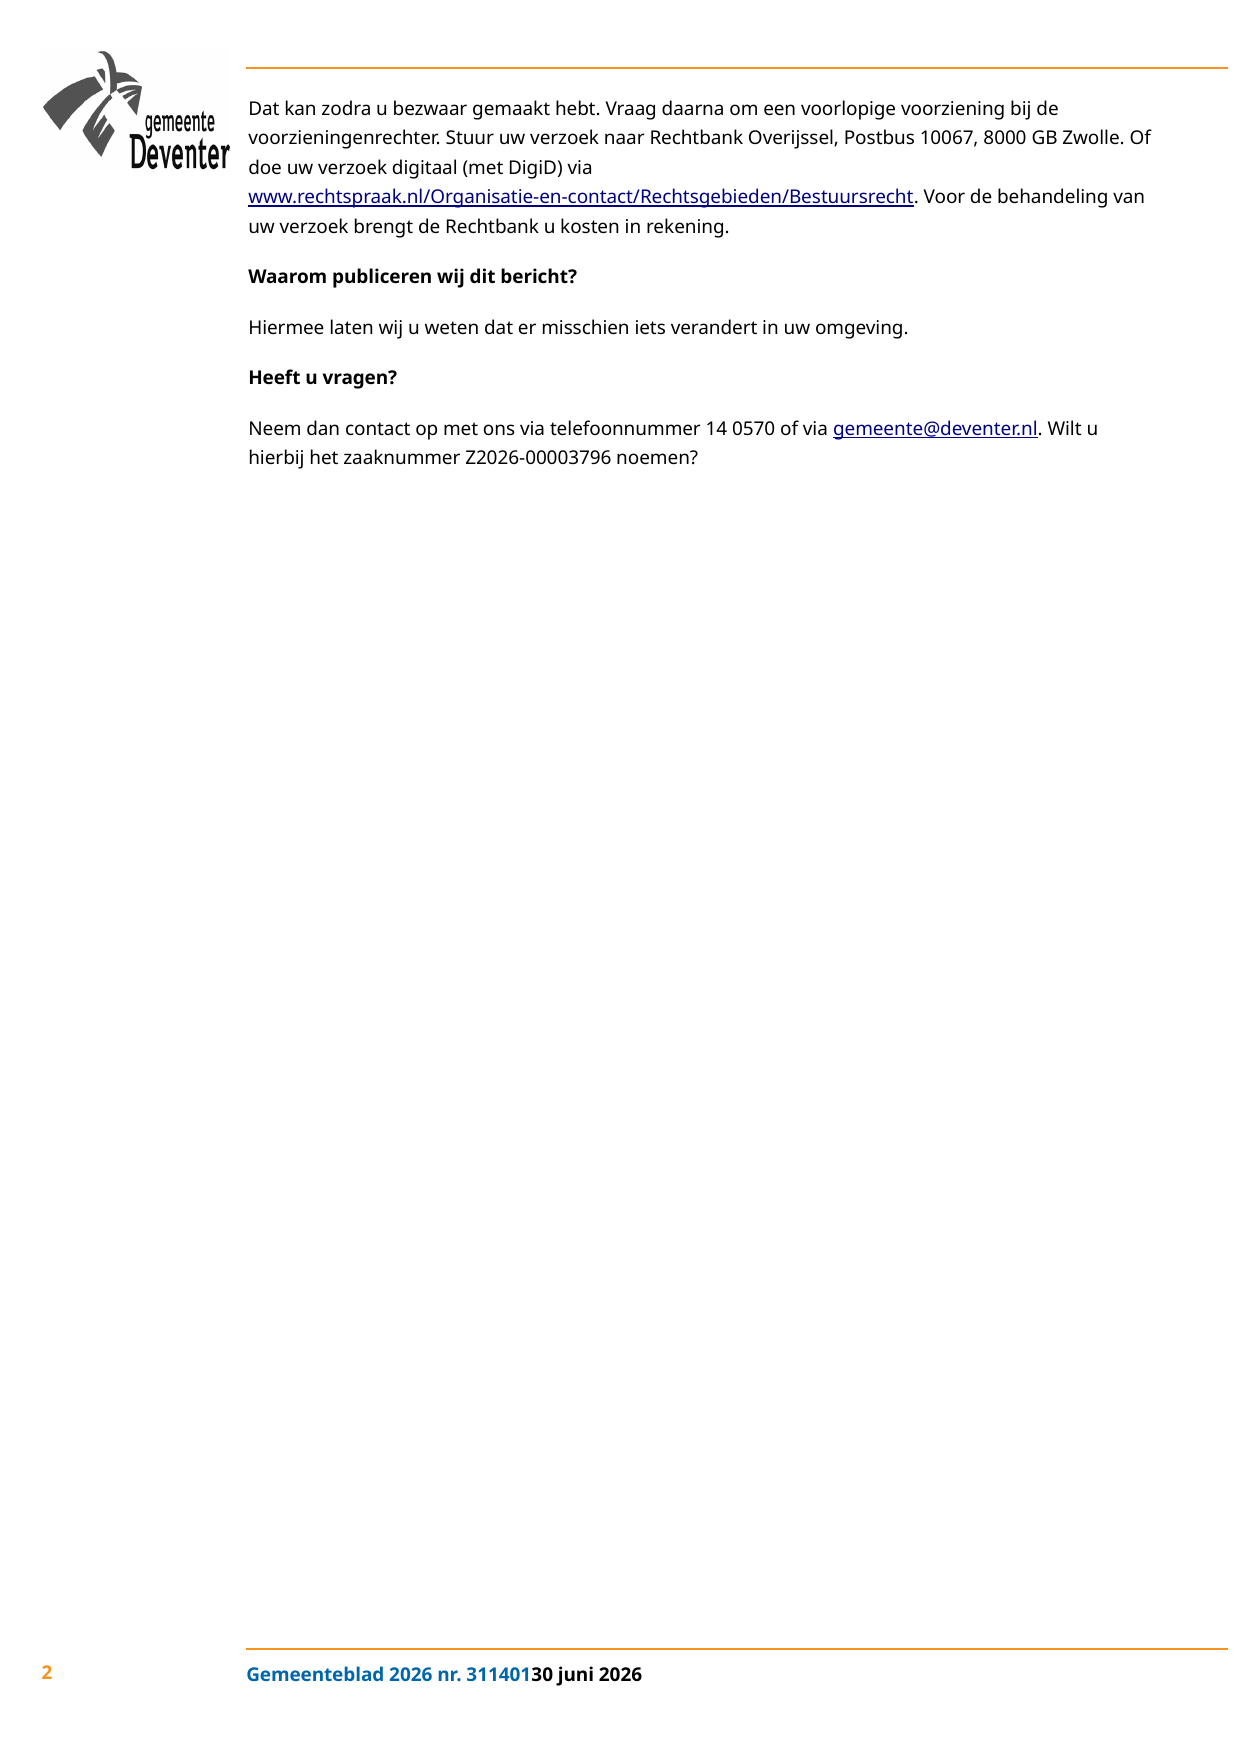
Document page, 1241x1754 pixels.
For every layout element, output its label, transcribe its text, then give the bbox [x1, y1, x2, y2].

text Waarom publiceren wij dit bericht? [248, 263, 1152, 289]
picture [41, 47, 231, 172]
text Dat kan zodra u bezwaar gemaakt hebt. Vraag daarna om een voorlopige voorziening bij de voorzieningenrechter. Stuur uw verzoek naar Rechtbank Overijssel, Postbus 10067, 8000 GB Zwolle. Of doe uw verzoek digitaal (met DigiD) via www.rechtspraak.nl/Organisatie-en-contact/Rechtsgebieden/Bestuursrecht. Voor de behandeling van uw verzoek brengt de Rechtbank u kosten in rekening. [248, 95, 1152, 239]
text Neem dan contact op met ons via telefoonnummer 14 0570 of via gemeente@deventer.nl. Wilt u hierbij het zaaknummer Z2026-00003796 noemen? [248, 415, 1152, 470]
text Heeft u vragen? [248, 364, 1152, 390]
text Hiermee laten wij u weten dat er misschien iets verandert in uw omgeving. [248, 314, 1152, 340]
